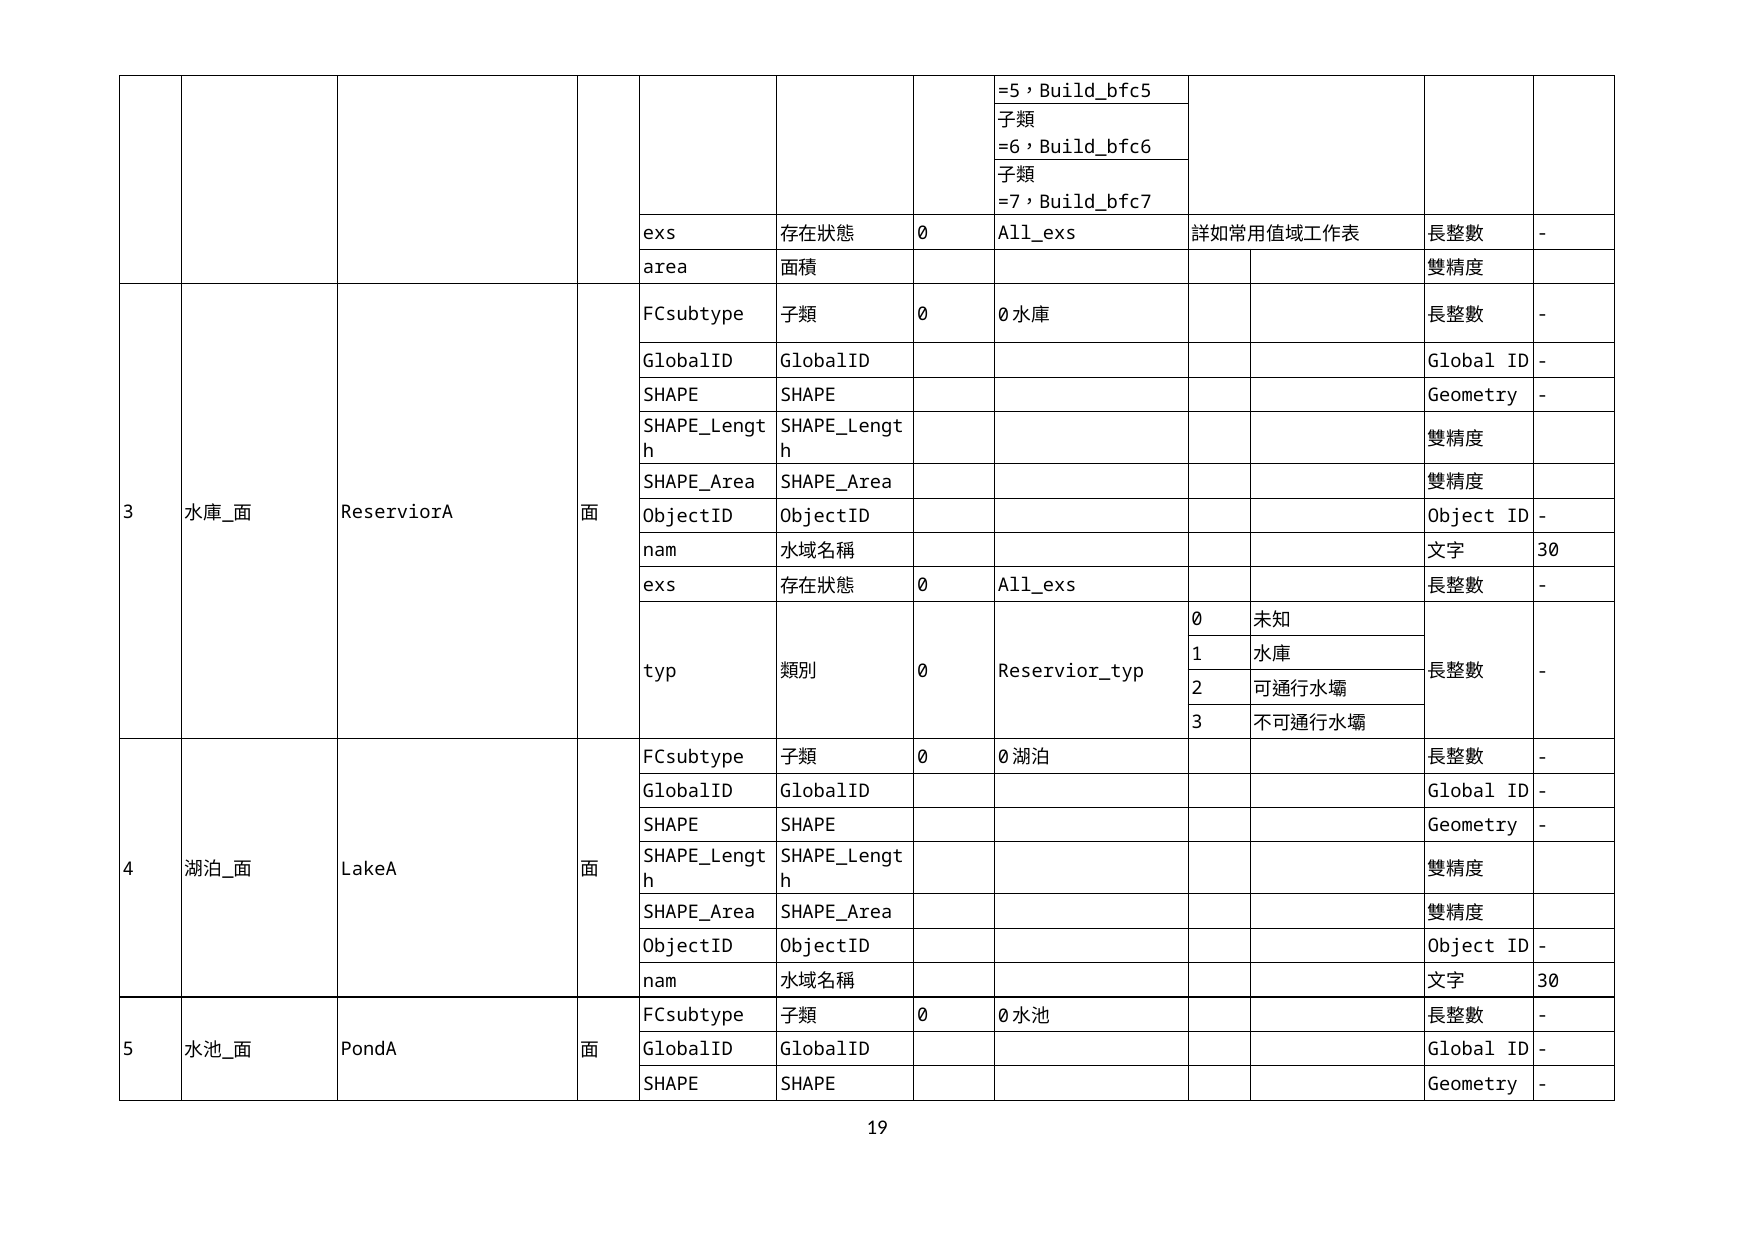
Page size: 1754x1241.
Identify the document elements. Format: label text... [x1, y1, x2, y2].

table_cell 子類=7，Build_bfc7 [995, 160, 1188, 214]
table_cell [777, 76, 913, 214]
table_cell [1189, 464, 1250, 497]
table_cell Global ID [1425, 1032, 1533, 1065]
table_cell 面 [578, 998, 639, 1099]
table_cell - [1534, 808, 1614, 841]
table_cell nam [640, 533, 776, 566]
table_cell GlobalID [777, 1032, 913, 1065]
table_cell [914, 963, 994, 996]
table_cell [914, 1032, 994, 1065]
table_cell 未知 [1251, 602, 1424, 635]
table_cell Reservior_typ [995, 602, 1188, 738]
table_cell SHAPE_Length [640, 412, 776, 463]
table_cell [914, 1066, 994, 1099]
table_cell exs [640, 567, 776, 601]
table_cell [1251, 774, 1424, 807]
table_cell 2 [1189, 670, 1250, 704]
table_cell [1251, 412, 1424, 463]
table_cell 面 [578, 284, 639, 738]
table_cell 0 [1189, 602, 1250, 635]
table_cell 長整數 [1425, 998, 1533, 1031]
table_cell 30 [1534, 963, 1614, 996]
table_cell 30 [1534, 533, 1614, 566]
table_cell [1251, 533, 1424, 566]
table_cell 0 [914, 567, 994, 601]
table_cell GlobalID [640, 343, 776, 377]
table_cell [1189, 76, 1424, 214]
table_cell [1251, 739, 1424, 772]
table_cell - [1534, 343, 1614, 377]
table_cell [1189, 378, 1250, 411]
table_cell SHAPE [777, 378, 913, 411]
table_cell nam [640, 963, 776, 996]
table_cell Geometry [1425, 378, 1533, 411]
table_cell - [1534, 1066, 1614, 1099]
table_cell [1189, 343, 1250, 377]
table_cell GlobalID [777, 343, 913, 377]
table_cell [995, 343, 1188, 377]
table_cell [914, 533, 994, 566]
table_cell [1189, 998, 1250, 1031]
table_cell 子類 [777, 998, 913, 1031]
table_cell - [1534, 929, 1614, 962]
table_cell [1425, 76, 1533, 214]
table_cell 0湖泊 [995, 739, 1188, 772]
table_cell GlobalID [640, 1032, 776, 1065]
table_cell [182, 76, 337, 283]
table_cell 子類 [777, 739, 913, 772]
table_cell LakeA [338, 739, 577, 996]
table_cell 0 [914, 739, 994, 772]
table_cell [914, 76, 994, 214]
table_cell [914, 929, 994, 962]
table_cell typ [640, 602, 776, 738]
table_cell Global ID [1425, 343, 1533, 377]
table_cell [914, 412, 994, 463]
table_cell [995, 774, 1188, 807]
table_cell [1251, 499, 1424, 532]
table_cell [995, 963, 1188, 996]
table_cell 子類 [777, 284, 913, 342]
table_cell [338, 76, 577, 283]
table_cell [1251, 464, 1424, 497]
table_cell [1189, 533, 1250, 566]
table_cell exs [640, 215, 776, 248]
table_cell 雙精度 [1425, 894, 1533, 928]
table_cell SHAPE [777, 1066, 913, 1099]
table_cell [578, 76, 639, 283]
table_cell [1251, 1032, 1424, 1065]
table_cell 雙精度 [1425, 464, 1533, 497]
table_cell 存在狀態 [777, 567, 913, 601]
table_cell [995, 808, 1188, 841]
table_cell [995, 1066, 1188, 1099]
table_cell [1251, 1066, 1424, 1099]
table_cell 不可通行水壩 [1251, 705, 1424, 738]
table_cell 湖泊_面 [182, 739, 337, 996]
table_cell 1 [1189, 636, 1250, 669]
table_cell [995, 499, 1188, 532]
table_cell SHAPE_Area [640, 464, 776, 497]
table_cell - [1534, 215, 1614, 248]
table_cell SHAPE_Length [777, 842, 913, 893]
table_cell [1251, 378, 1424, 411]
table_cell [1534, 842, 1614, 893]
table_cell 水庫 [1251, 636, 1424, 669]
table_cell 存在狀態 [777, 215, 913, 248]
table_cell [995, 929, 1188, 962]
table_cell 3 [120, 284, 181, 738]
table_cell [1251, 929, 1424, 962]
table_cell 雙精度 [1425, 250, 1533, 283]
table_cell 水域名稱 [777, 963, 913, 996]
table_cell [1251, 250, 1424, 283]
table_cell All_exs [995, 215, 1188, 248]
table_cell SHAPE [640, 1066, 776, 1099]
table_cell [914, 378, 994, 411]
table_cell SHAPE [640, 808, 776, 841]
table_cell [1534, 894, 1614, 928]
table_cell [914, 250, 994, 283]
table_cell SHAPE_Length [640, 842, 776, 893]
table_cell [1189, 499, 1250, 532]
table_cell [914, 774, 994, 807]
table_cell 3 [1189, 705, 1250, 738]
table_cell GlobalID [640, 774, 776, 807]
table_cell 4 [120, 739, 181, 996]
table_cell Global ID [1425, 774, 1533, 807]
table_cell [1251, 343, 1424, 377]
table_cell 0 [914, 602, 994, 738]
table_cell 子類=6，Build_bfc6 [995, 104, 1188, 159]
table_cell [1251, 808, 1424, 841]
table_cell [914, 842, 994, 893]
table_cell ObjectID [777, 929, 913, 962]
table_cell - [1534, 284, 1614, 342]
table_cell [1189, 842, 1250, 893]
table_cell [914, 464, 994, 497]
table_cell 雙精度 [1425, 842, 1533, 893]
table_cell FCsubtype [640, 284, 776, 342]
table_cell [1534, 250, 1614, 283]
table_cell [1251, 284, 1424, 342]
table_cell 水域名稱 [777, 533, 913, 566]
table_cell 長整數 [1425, 602, 1533, 738]
table_cell SHAPE [777, 808, 913, 841]
table_cell [1189, 929, 1250, 962]
table_cell 0 [914, 215, 994, 248]
table_cell - [1534, 739, 1614, 772]
table_cell [640, 76, 776, 214]
table_cell =5，Build_bfc5 [995, 76, 1188, 103]
table_cell [995, 412, 1188, 463]
table_cell [995, 378, 1188, 411]
table_cell 0水池 [995, 998, 1188, 1031]
table_cell - [1534, 76, 1614, 214]
table_cell [995, 464, 1188, 497]
table_cell - [1534, 602, 1614, 738]
table_cell [914, 894, 994, 928]
table_cell 0水庫 [995, 284, 1188, 342]
table_cell - [1534, 567, 1614, 601]
table_cell [1189, 1032, 1250, 1065]
table_cell - [1534, 998, 1614, 1031]
table_cell ObjectID [777, 499, 913, 532]
table_cell 長整數 [1425, 567, 1533, 601]
table_cell [1251, 963, 1424, 996]
table_cell 水庫_面 [182, 284, 337, 738]
table_cell SHAPE_Area [777, 894, 913, 928]
table_cell [995, 250, 1188, 283]
table_cell [1189, 774, 1250, 807]
table_cell [1251, 998, 1424, 1031]
table_cell [995, 842, 1188, 893]
table_cell 長整數 [1425, 215, 1533, 248]
table_cell [914, 808, 994, 841]
table_cell [1189, 412, 1250, 463]
table_cell 詳如常用值域工作表 [1189, 215, 1424, 248]
table_cell ObjectID [640, 929, 776, 962]
table_cell [914, 499, 994, 532]
table_cell 類別 [777, 602, 913, 738]
table_cell FCsubtype [640, 739, 776, 772]
table_cell [1189, 284, 1250, 342]
table_cell [1189, 894, 1250, 928]
table_cell SHAPE_Length [777, 412, 913, 463]
table_cell [914, 343, 994, 377]
table_cell Object ID [1425, 929, 1533, 962]
table_cell SHAPE_Area [640, 894, 776, 928]
table_cell [1251, 842, 1424, 893]
table_cell 文字 [1425, 963, 1533, 996]
table_cell 0 [914, 284, 994, 342]
table_cell [995, 533, 1188, 566]
table_cell 0 [914, 998, 994, 1031]
table_cell 面 [578, 739, 639, 996]
table_cell [1251, 894, 1424, 928]
table_cell ReserviorA [338, 284, 577, 738]
table_cell [1189, 808, 1250, 841]
table_cell - [1534, 378, 1614, 411]
table_cell [1189, 250, 1250, 283]
table_cell [995, 1032, 1188, 1065]
table_cell [1189, 963, 1250, 996]
table_cell [1534, 412, 1614, 463]
table_cell 水池_面 [182, 998, 337, 1099]
table_cell [1189, 567, 1250, 601]
table_cell 文字 [1425, 533, 1533, 566]
table_cell area [640, 250, 776, 283]
table_cell Geometry [1425, 808, 1533, 841]
table_cell 面積 [777, 250, 913, 283]
table_cell - [1534, 774, 1614, 807]
table_cell ObjectID [640, 499, 776, 532]
table_cell Geometry [1425, 1066, 1533, 1099]
table_cell [1189, 1066, 1250, 1099]
table_cell [1534, 464, 1614, 497]
table_cell SHAPE [640, 378, 776, 411]
table_cell PondA [338, 998, 577, 1099]
table_cell FCsubtype [640, 998, 776, 1031]
table_cell - [1534, 499, 1614, 532]
table_cell [120, 76, 181, 283]
table_cell 5 [120, 998, 181, 1099]
table_cell 可通行水壩 [1251, 670, 1424, 704]
table_cell - [1534, 1032, 1614, 1065]
table_cell [995, 894, 1188, 928]
table_cell All_exs [995, 567, 1188, 601]
table_cell [1189, 739, 1250, 772]
table_cell 雙精度 [1425, 412, 1533, 463]
table_cell 長整數 [1425, 284, 1533, 342]
table_cell GlobalID [777, 774, 913, 807]
table_cell [1251, 567, 1424, 601]
table_cell Object ID [1425, 499, 1533, 532]
table_cell 長整數 [1425, 739, 1533, 772]
table_cell SHAPE_Area [777, 464, 913, 497]
